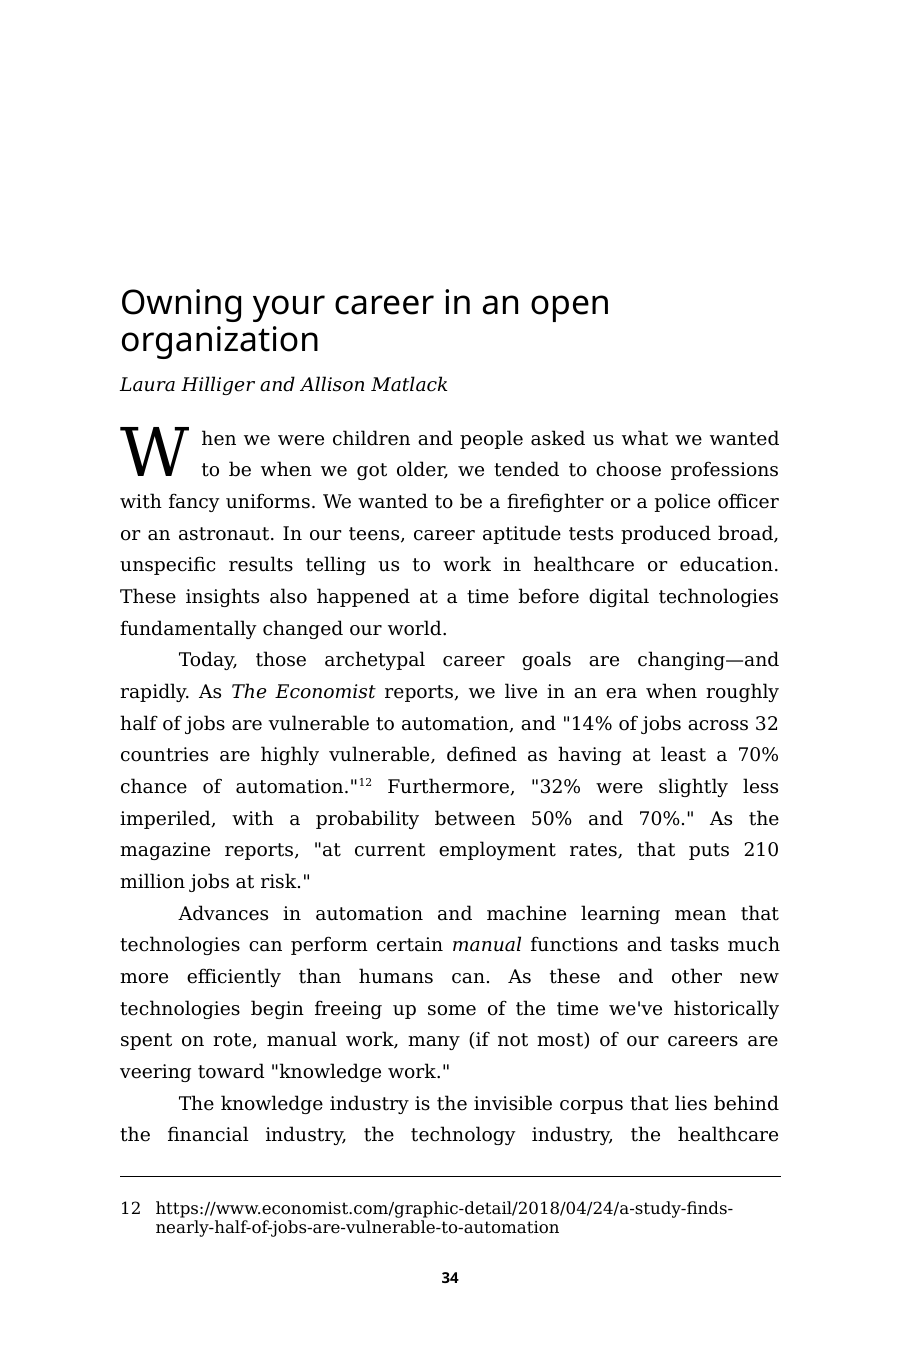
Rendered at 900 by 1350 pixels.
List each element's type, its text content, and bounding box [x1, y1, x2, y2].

text When we were children and people asked us what we wanted to be when we got older, we tended to choose professions with fancy uniforms. We wanted to be a firefighter or a police officer or an astronaut. In our teens, career aptitude tests produced broad, unspecific results telling us to work in healthcare or education. These insights also happened at a time before digital technologies fundamentally changed our world. [120, 428, 780, 639]
subtitle Owning your career in an open organization [120, 283, 780, 362]
text Today, those archetypal career goals are changing—and rapidly. As The Economist reports, we live in an era when roughly half of jobs are vulnerable to automation, and "14% of jobs across 32 countries are highly vulnerable, defined as having at least a 70% chance of automation." Furthermore, "32% were slightly less imperiled, with a probability between 50% and 70%." As the magazine reports, "at current employment rates, that puts 210 million jobs at risk." [120, 649, 780, 893]
text https://www.economist.com/graphic-detail/2018/04/24/a-study-finds-nearly-half-of-jobs-are-vulnerable-to-automation [120, 1199, 780, 1237]
text The knowledge industry is the invisible corpus that lies behind the financial industry, the technology industry, the healthcare [120, 1093, 780, 1146]
text Laura Hilliger and Allison Matlack [120, 373, 780, 395]
text Advances in automation and machine learning mean that technologies can perform certain manual functions and tasks much more efficiently than humans can. As these and other new technologies begin freeing up some of the time we've historically spent on rote, manual work, many (if not most) of our careers are veering toward "knowledge work." [120, 903, 780, 1083]
